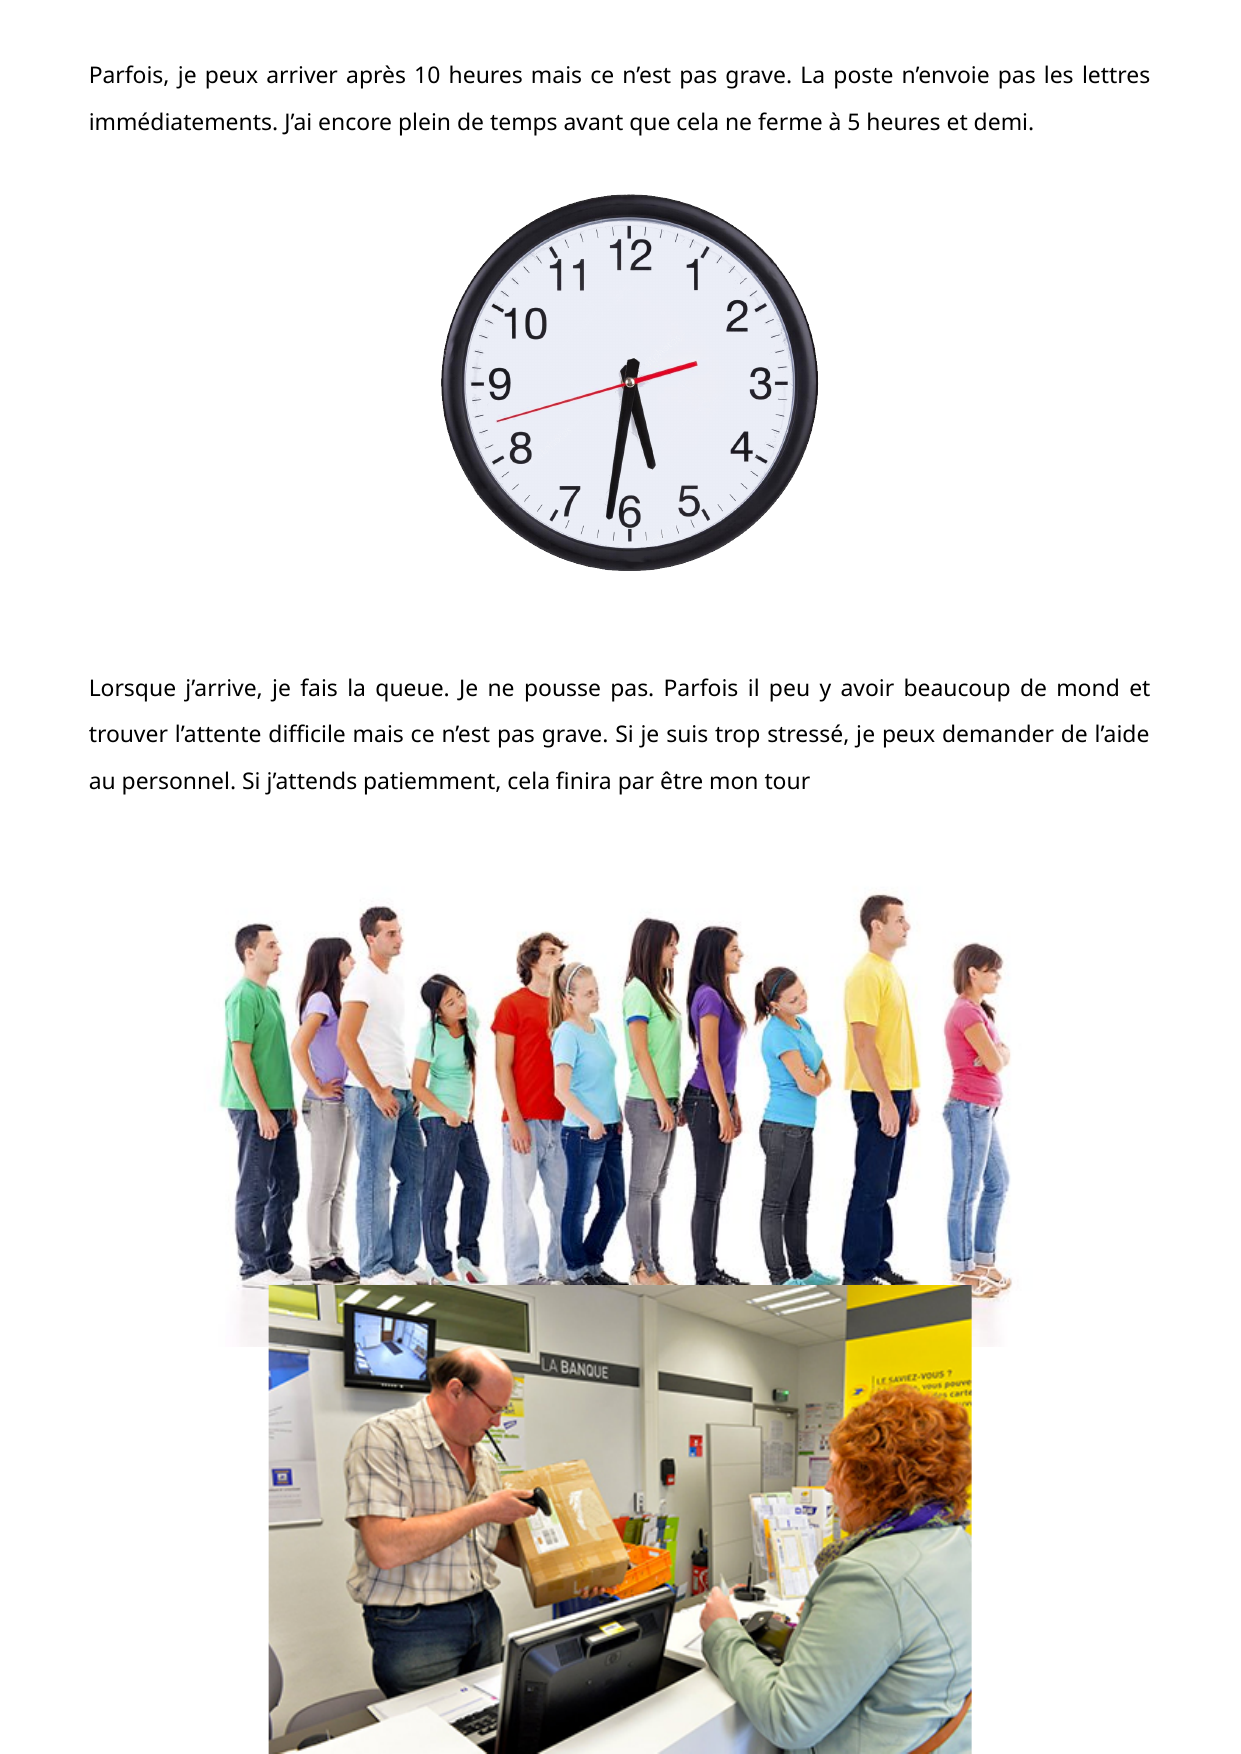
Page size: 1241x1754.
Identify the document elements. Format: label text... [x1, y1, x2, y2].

picture [410, 167, 849, 598]
picture [203, 842, 1100, 1754]
text Parfois, je peux arriver après 10 heures mais ce n’est pas grave. La poste n’envoie pas les lettres immédiatements. J’ai encore plein de temps avant que cela ne ferme à 5 heures et demi. [88, 59, 1152, 137]
text Lorsque j’arrive, je fais la queue. Je ne pousse pas. Parfois il peu y avoir beaucoup de mond et trouver l’attente difficile mais ce n’est pas grave. Si je suis trop stressé, je peux demander de l’aide au personnel. Si j’attends patiemment, cela finira par être mon tour [88, 672, 1152, 797]
